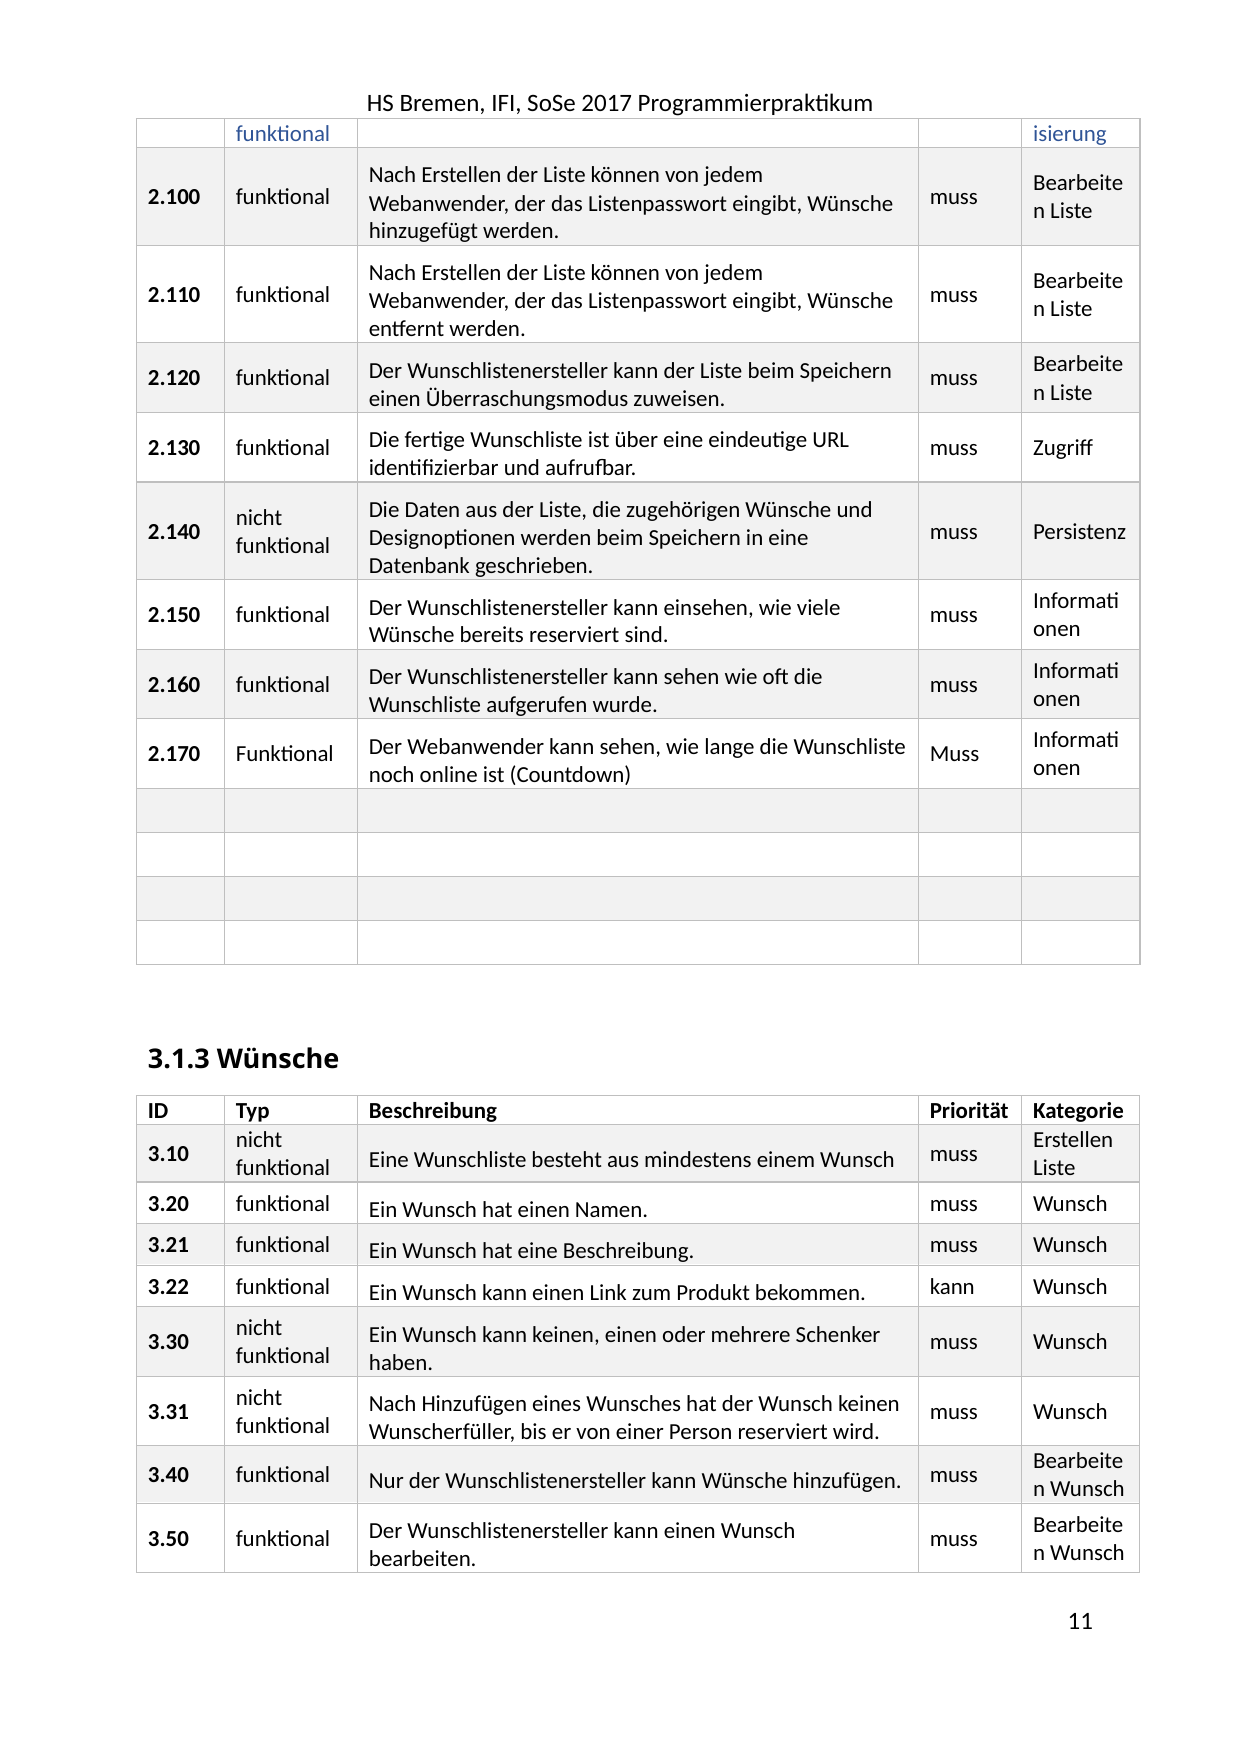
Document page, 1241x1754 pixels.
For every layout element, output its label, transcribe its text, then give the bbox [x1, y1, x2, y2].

table_cell funktional [225, 148, 357, 245]
table_cell funktional [225, 580, 357, 649]
table_cell Informationen [1022, 650, 1139, 718]
table_cell 2.120 [137, 343, 224, 412]
table_cell funktional [225, 1446, 357, 1502]
table_cell funktional [225, 413, 357, 481]
table_cell muss [919, 650, 1021, 718]
table_cell [919, 833, 1021, 876]
table_cell nicht funktional [225, 1307, 357, 1376]
table_cell Der Wunschlistenersteller kann sehen wie oft die Wunschliste aufgerufen wurde. [358, 650, 918, 718]
table_cell [1022, 877, 1139, 920]
table_cell Nach Erstellen der Liste können von jedem Webanwender, der das Listenpasswort eingibt, Wünsche hinzugefügt werden. [358, 148, 918, 245]
table_cell muss [919, 1446, 1021, 1502]
table_cell [919, 921, 1021, 964]
table_cell Bearbeiten Wunsch [1022, 1446, 1139, 1502]
table_cell [358, 877, 918, 920]
subtitle 3.1.3 Wünsche [148, 1040, 1093, 1077]
table_cell Die Daten aus der Liste, die zugehörigen Wünsche und Designoptionen werden beim Speichern in eine Datenbank geschrieben. [358, 483, 918, 579]
table_cell Erstellen Liste [1022, 1125, 1139, 1181]
table_cell [225, 921, 357, 964]
table_cell Eine Wunschliste besteht aus mindestens einem Wunsch [358, 1125, 918, 1181]
table_cell 2.110 [137, 246, 224, 342]
table_cell kann [919, 1266, 1021, 1306]
table_cell Nur der Wunschlistenersteller kann Wünsche hinzufügen. [358, 1446, 918, 1502]
table_cell funktional [225, 343, 357, 412]
table_cell Zugriff [1022, 413, 1139, 481]
table_cell [225, 877, 357, 920]
table_cell Der Wunschlistenersteller kann einen Wunsch bearbeiten. [358, 1504, 918, 1572]
table_header Typ [225, 1096, 357, 1124]
table_cell muss [919, 580, 1021, 649]
table_cell 3.40 [137, 1446, 224, 1502]
table_cell muss [919, 413, 1021, 481]
table_cell Funktional [225, 719, 357, 788]
table_cell muss [919, 1504, 1021, 1572]
table_cell Wunsch [1022, 1307, 1139, 1376]
table_cell 3.21 [137, 1224, 224, 1264]
table_cell [358, 119, 918, 147]
table_cell funktional [225, 1183, 357, 1223]
table_cell Wunsch [1022, 1377, 1139, 1445]
table_cell 2.170 [137, 719, 224, 788]
table_cell muss [919, 1183, 1021, 1223]
table_cell 3.30 [137, 1307, 224, 1376]
table_cell 3.50 [137, 1504, 224, 1572]
table_cell isierung [1022, 119, 1139, 147]
table_cell 2.140 [137, 483, 224, 579]
table_cell [358, 921, 918, 964]
table_cell Bearbeiten Liste [1022, 343, 1139, 412]
table_header ID [137, 1096, 224, 1124]
table_cell Der Wunschlistenersteller kann der Liste beim Speichern einen Überraschungsmodus zuweisen. [358, 343, 918, 412]
table_cell funktional [225, 650, 357, 718]
table_cell Informationen [1022, 580, 1139, 649]
table_cell Wunsch [1022, 1183, 1139, 1223]
table_cell funktional [225, 1504, 357, 1572]
table_cell Nach Hinzufügen eines Wunsches hat der Wunsch keinen Wunscherfüller, bis er von einer Person reserviert wird. [358, 1377, 918, 1445]
table_cell Informationen [1022, 719, 1139, 788]
table_cell [137, 789, 224, 832]
table_header Beschreibung [358, 1096, 918, 1124]
table_cell Wunsch [1022, 1266, 1139, 1306]
table_cell Persistenz [1022, 483, 1139, 579]
table_cell Ein Wunsch hat eine Beschreibung. [358, 1224, 918, 1264]
table_header Priorität [919, 1096, 1021, 1124]
table_cell funktional [225, 119, 357, 147]
table_cell [919, 119, 1021, 147]
table_cell 3.31 [137, 1377, 224, 1445]
table_cell [358, 833, 918, 876]
table_cell 2.150 [137, 580, 224, 649]
table_cell nicht funktional [225, 483, 357, 579]
table_cell muss [919, 483, 1021, 579]
table_header Kategorie [1022, 1096, 1139, 1124]
table_cell Wunsch [1022, 1224, 1139, 1264]
table_cell funktional [225, 1266, 357, 1306]
table_cell muss [919, 1377, 1021, 1445]
table_cell Ein Wunsch hat einen Namen. [358, 1183, 918, 1223]
table_cell muss [919, 343, 1021, 412]
table_cell muss [919, 246, 1021, 342]
table_cell nicht funktional [225, 1377, 357, 1445]
table_cell [919, 877, 1021, 920]
table_cell [1022, 833, 1139, 876]
table_cell [137, 877, 224, 920]
table_cell Ein Wunsch kann einen Link zum Produkt bekommen. [358, 1266, 918, 1306]
table_cell [137, 921, 224, 964]
table_cell muss [919, 1224, 1021, 1264]
table_cell Die fertige Wunschliste ist über eine eindeutige URL identifizierbar und aufrufbar. [358, 413, 918, 481]
table_cell [225, 789, 357, 832]
table_cell Bearbeiten Liste [1022, 148, 1139, 245]
table_cell 3.22 [137, 1266, 224, 1306]
table_cell Bearbeiten Wunsch [1022, 1504, 1139, 1572]
table_cell [137, 119, 224, 147]
table_cell nicht funktional [225, 1125, 357, 1181]
table_cell [1022, 921, 1139, 964]
table_cell 2.160 [137, 650, 224, 718]
table_cell [137, 833, 224, 876]
table_cell Der Wunschlistenersteller kann einsehen, wie viele Wünsche bereits reserviert sind. [358, 580, 918, 649]
table_cell Ein Wunsch kann keinen, einen oder mehrere Schenker haben. [358, 1307, 918, 1376]
table_cell funktional [225, 1224, 357, 1264]
table_cell [225, 833, 357, 876]
table_cell muss [919, 1307, 1021, 1376]
table_cell 3.10 [137, 1125, 224, 1181]
table_cell Muss [919, 719, 1021, 788]
table_cell muss [919, 148, 1021, 245]
table_cell Nach Erstellen der Liste können von jedem Webanwender, der das Listenpasswort eingibt, Wünsche entfernt werden. [358, 246, 918, 342]
table_cell [919, 789, 1021, 832]
table_cell Der Webanwender kann sehen, wie lange die Wunschliste noch online ist (Countdown) [358, 719, 918, 788]
table_cell muss [919, 1125, 1021, 1181]
table_cell 3.20 [137, 1183, 224, 1223]
table_cell [1022, 789, 1139, 832]
table_cell 2.100 [137, 148, 224, 245]
table_cell funktional [225, 246, 357, 342]
table_cell 2.130 [137, 413, 224, 481]
table_cell [358, 789, 918, 832]
table_cell Bearbeiten Liste [1022, 246, 1139, 342]
